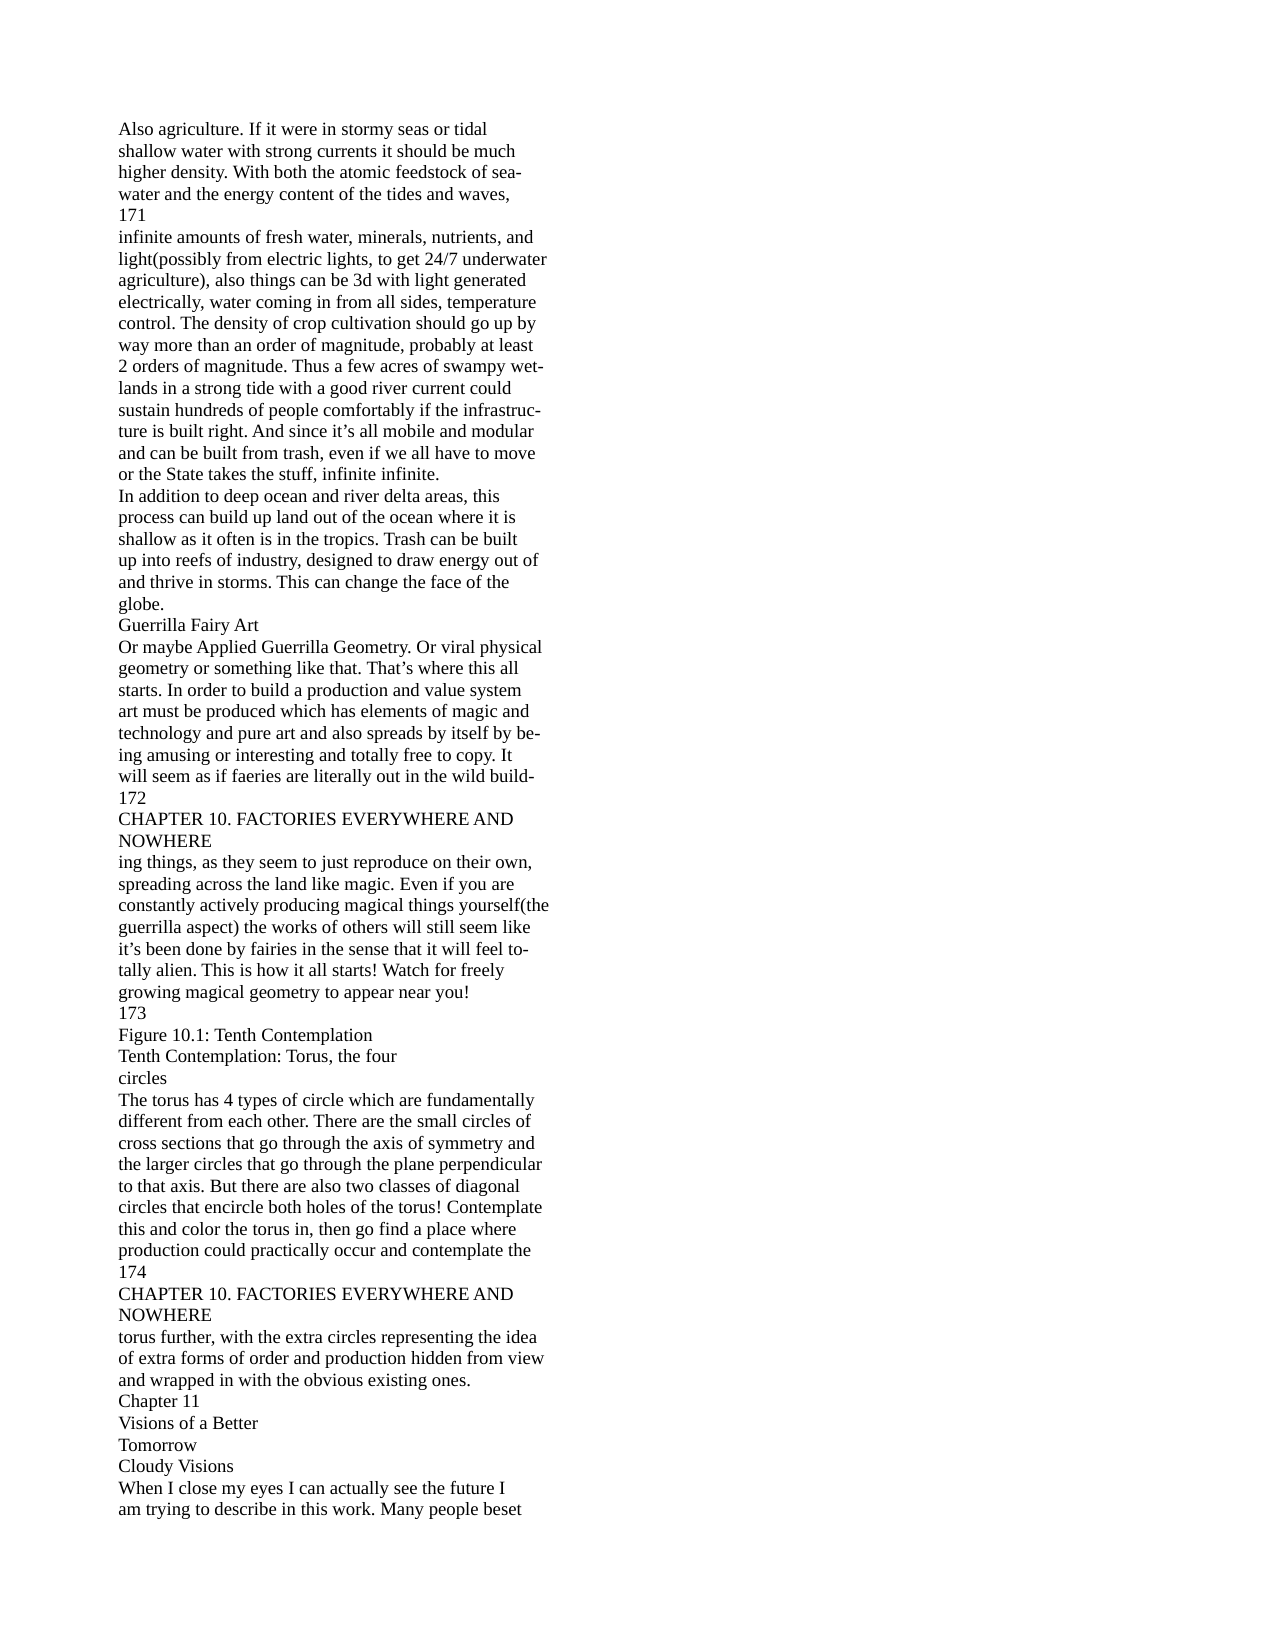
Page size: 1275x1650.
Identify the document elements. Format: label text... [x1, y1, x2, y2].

text Tenth Contemplation: Torus, the four [118, 1045, 1157, 1067]
text 2 orders of magnitude. Thus a few acres of swampy wet- [118, 355, 1157, 377]
text lands in a strong tide with a good river current could [118, 377, 1157, 398]
text control. The density of crop cultivation should go up by [118, 312, 1157, 334]
text circles that encircle both holes of the torus! Contemplate [118, 1196, 1157, 1218]
text up into reefs of industry, designed to draw energy out of [118, 549, 1157, 571]
text 173 [118, 1002, 1157, 1024]
text CHAPTER 10. FACTORIES EVERYWHERE AND [118, 808, 1157, 830]
text Also agriculture. If it were in stormy seas or tidal [118, 118, 1157, 140]
text different from each other. There are the small circles of [118, 1110, 1157, 1132]
text ing things, as they seem to just reproduce on their own, [118, 851, 1157, 873]
text it’s been done by fairies in the sense that it will feel to- [118, 937, 1157, 959]
text water and the energy content of the tides and waves, [118, 183, 1157, 204]
text globe. [118, 592, 1157, 614]
text art must be produced which has elements of magic and [118, 700, 1157, 722]
text Figure 10.1: Tenth Contemplation [118, 1024, 1157, 1045]
text cross sections that go through the axis of symmetry and [118, 1132, 1157, 1153]
text will seem as if faeries are literally out in the wild build- [118, 765, 1157, 787]
text ture is built right. And since it’s all mobile and modular [118, 420, 1157, 442]
text way more than an order of magnitude, probably at least [118, 334, 1157, 355]
text In addition to deep ocean and river delta areas, this [118, 485, 1157, 506]
text or the State takes the stuff, infinite infinite. [118, 463, 1157, 485]
text and thrive in storms. This can change the face of the [118, 571, 1157, 592]
text technology and pure art and also spreads by itself by be- [118, 722, 1157, 743]
text infinite amounts of fresh water, minerals, nutrients, and [118, 226, 1157, 247]
text constantly actively producing magical things yourself(the [118, 894, 1157, 916]
text shallow water with strong currents it should be much [118, 140, 1157, 161]
text torus further, with the extra circles representing the idea [118, 1326, 1157, 1347]
text to that axis. But there are also two classes of diagonal [118, 1175, 1157, 1196]
text NOWHERE [118, 830, 1157, 851]
text electrically, water coming in from all sides, temperature [118, 291, 1157, 312]
text 172 [118, 787, 1157, 808]
text The torus has 4 types of circle which are fundamentally [118, 1088, 1157, 1110]
text tally alien. This is how it all starts! Watch for freely [118, 959, 1157, 981]
text production could practically occur and contemplate the [118, 1239, 1157, 1261]
text CHAPTER 10. FACTORIES EVERYWHERE AND [118, 1282, 1157, 1304]
text geometry or something like that. That’s where this all [118, 657, 1157, 679]
text shallow as it often is in the tropics. Trash can be built [118, 528, 1157, 549]
text higher density. With both the atomic feedstock of sea- [118, 161, 1157, 183]
text Or maybe Applied Guerrilla Geometry. Or viral physical [118, 636, 1157, 657]
text this and color the torus in, then go find a place where [118, 1218, 1157, 1239]
text process can build up land out of the ocean where it is [118, 506, 1157, 528]
text Guerrilla Fairy Art [118, 614, 1157, 636]
text NOWHERE [118, 1304, 1157, 1326]
text 174 [118, 1261, 1157, 1282]
text 171 [118, 204, 1157, 226]
text the larger circles that go through the plane perpendicular [118, 1153, 1157, 1175]
text of extra forms of order and production hidden from view [118, 1347, 1157, 1369]
text When I close my eyes I can actually see the future I [118, 1477, 1157, 1498]
text starts. In order to build a production and value system [118, 679, 1157, 700]
text ing amusing or interesting and totally free to copy. It [118, 743, 1157, 765]
text and wrapped in with the obvious existing ones. [118, 1369, 1157, 1390]
text circles [118, 1067, 1157, 1088]
text Tomorrow [118, 1433, 1157, 1455]
text spreading across the land like magic. Even if you are [118, 873, 1157, 894]
text Visions of a Better [118, 1412, 1157, 1433]
text light(possibly from electric lights, to get 24/7 underwater [118, 247, 1157, 269]
text growing magical geometry to appear near you! [118, 981, 1157, 1002]
text Cloudy Visions [118, 1455, 1157, 1477]
text and can be built from trash, even if we all have to move [118, 442, 1157, 463]
text sustain hundreds of people comfortably if the infrastruc- [118, 398, 1157, 420]
text Chapter 11 [118, 1390, 1157, 1412]
text am trying to describe in this work. Many people beset [118, 1498, 1157, 1520]
text agriculture), also things can be 3d with light generated [118, 269, 1157, 291]
text guerrilla aspect) the works of others will still seem like [118, 916, 1157, 937]
